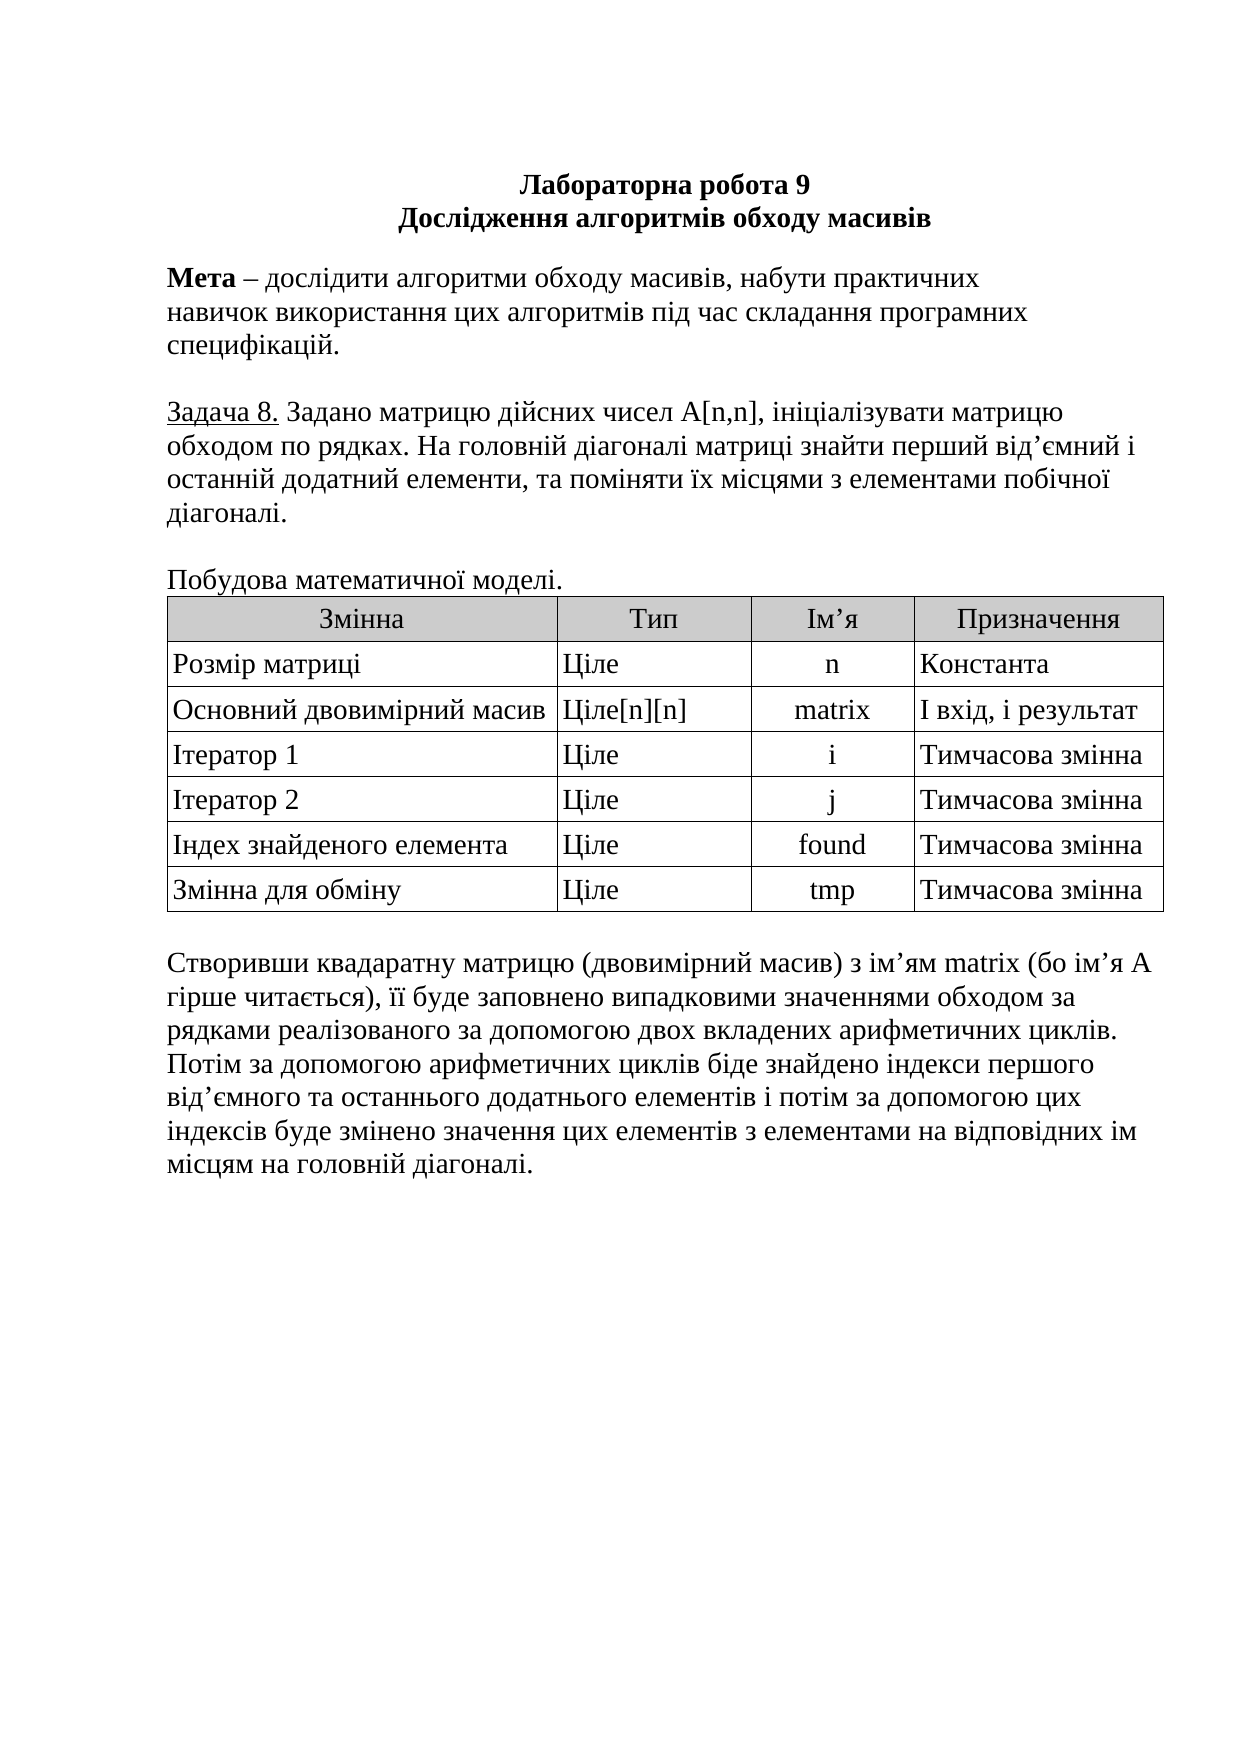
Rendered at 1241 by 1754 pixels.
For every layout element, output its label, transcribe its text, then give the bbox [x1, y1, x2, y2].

table_cell Ціле [558, 822, 751, 866]
text Створивши квадаратну матрицю (двовимірний масив) з ім’ям matrix (бо ім’я A гірше читається), її буде заповнено випадковими значеннями обходом за рядками реалізованого за допомогою двох вкладених арифметичних циклів. Потім за допомогою арифметичних циклів біде знайдено індекси першого від’ємного та останнього додатнього елементів і потім за допомогою цих індексів буде змінено значення цих елементів з елементами на відповідних ім місцям на головній діагоналі. [167, 945, 1163, 1180]
table_cell Змінна для обміну [168, 867, 557, 911]
table_cell Тимчасова змінна [915, 777, 1163, 821]
text Побудова математичної моделі. [167, 562, 1163, 596]
table_cell n [752, 642, 914, 686]
text Мета – дослідити алгоритми обходу масивів, набути практичних [167, 260, 1163, 294]
table_cell Індех знайденого елемента [168, 822, 557, 866]
table_cell j [752, 777, 914, 821]
table_cell Тимчасова змінна [915, 822, 1163, 866]
table_cell Ітератор 1 [168, 732, 557, 776]
table_cell Ітератор 2 [168, 777, 557, 821]
table_cell Тимчасова змінна [915, 867, 1163, 911]
table_cell matrix [752, 687, 914, 731]
table_cell found [752, 822, 914, 866]
table_cell tmp [752, 867, 914, 911]
text навичок використання цих алгоритмів під час складання програмних [167, 294, 1163, 327]
table_cell i [752, 732, 914, 776]
table_cell Ціле [558, 777, 751, 821]
table_cell Ціле [558, 867, 751, 911]
table_cell Константа [915, 642, 1163, 686]
table_cell Ціле [558, 642, 751, 686]
table_cell Ціле[n][n] [558, 687, 751, 731]
text специфікацій. [167, 327, 1163, 361]
table_header Призначення [915, 597, 1163, 641]
table_header Змінна [168, 597, 557, 641]
table_cell Тимчасова змінна [915, 732, 1163, 776]
table_cell І вхід, і результат [915, 687, 1163, 731]
text Лабораторна робота 9 [167, 167, 1163, 200]
text Задача 8. Задано матрицю дійсних чисел A[n,n], ініціалізувати матрицю обходом по рядках. На головній діагоналі матриці знайти перший від’ємний і останній додатний елементи, та поміняти їх місцями з елементами побічної діагоналі. [167, 394, 1163, 529]
table_header Тип [558, 597, 751, 641]
table_cell Основний двовимірний масив [168, 687, 557, 731]
table_header Ім’я [752, 597, 914, 641]
table_cell Ціле [558, 732, 751, 776]
text Дослідження алгоритмів обходу масивів [167, 200, 1163, 234]
table_cell Розмір матриці [168, 642, 557, 686]
